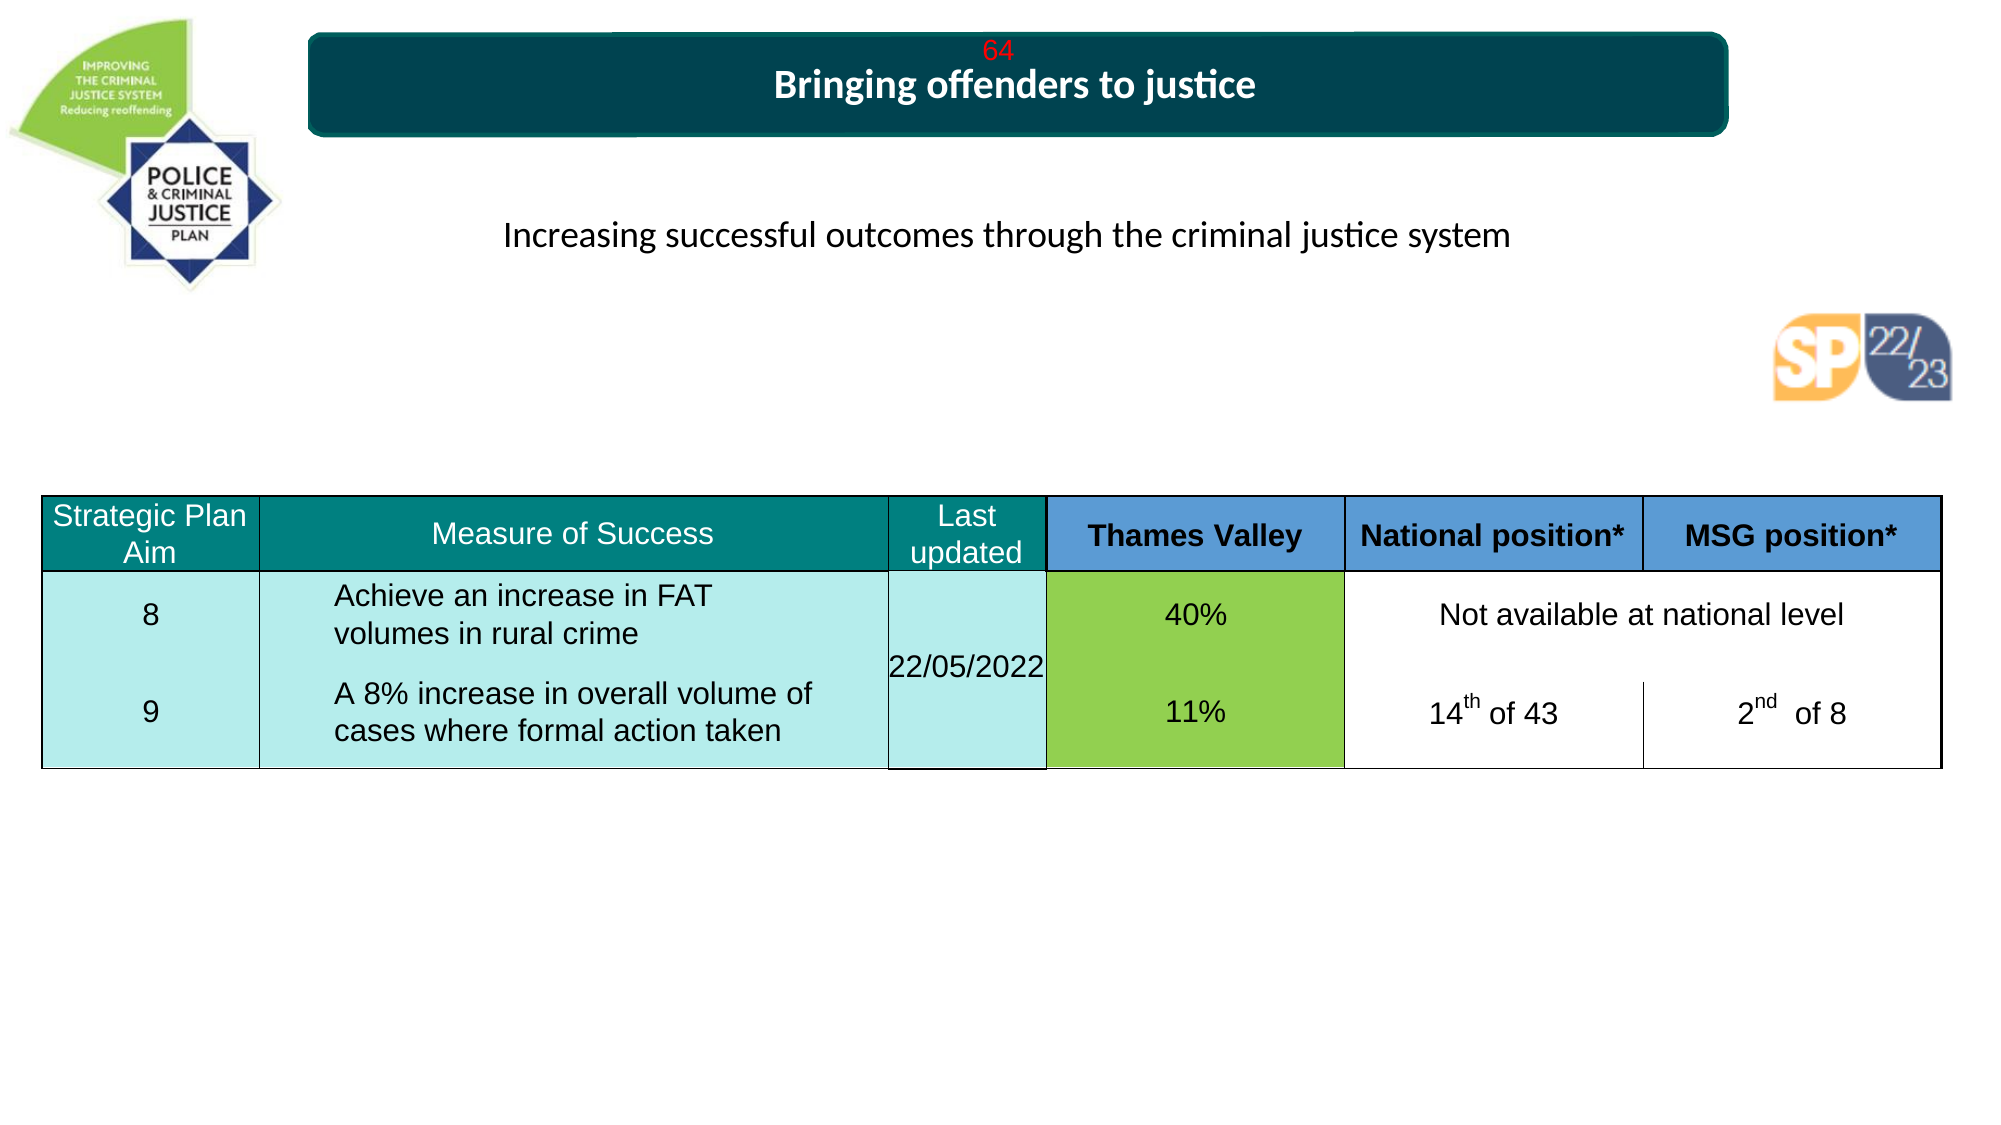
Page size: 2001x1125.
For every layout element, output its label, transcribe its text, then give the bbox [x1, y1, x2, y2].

table_cell 22/05/2022 [889, 571, 1046, 682]
table_header MSG position* [1644, 497, 1940, 570]
table_cell 2nd of 8 [1644, 682, 1940, 767]
table_cell 40% [1047, 572, 1344, 682]
table_cell A 8% increase in overall volume of cases where formal action taken [260, 682, 888, 767]
table_cell Achieve an increase in FAT volumes in rural crime [260, 572, 888, 682]
table_header National position* [1346, 497, 1642, 570]
table_header Strategic Plan Aim [43, 497, 259, 570]
table_cell 9 [43, 682, 259, 767]
table_cell 8 [43, 572, 259, 682]
table_header Thames Valley [1048, 497, 1344, 570]
table_cell [889, 682, 1046, 767]
table_cell 14th of 43 [1345, 682, 1643, 767]
table_header Last updated [889, 497, 1045, 570]
table_cell Not available at national level [1345, 572, 1940, 682]
table_cell 11% [1047, 682, 1344, 767]
table_header Measure of Success [260, 497, 888, 570]
